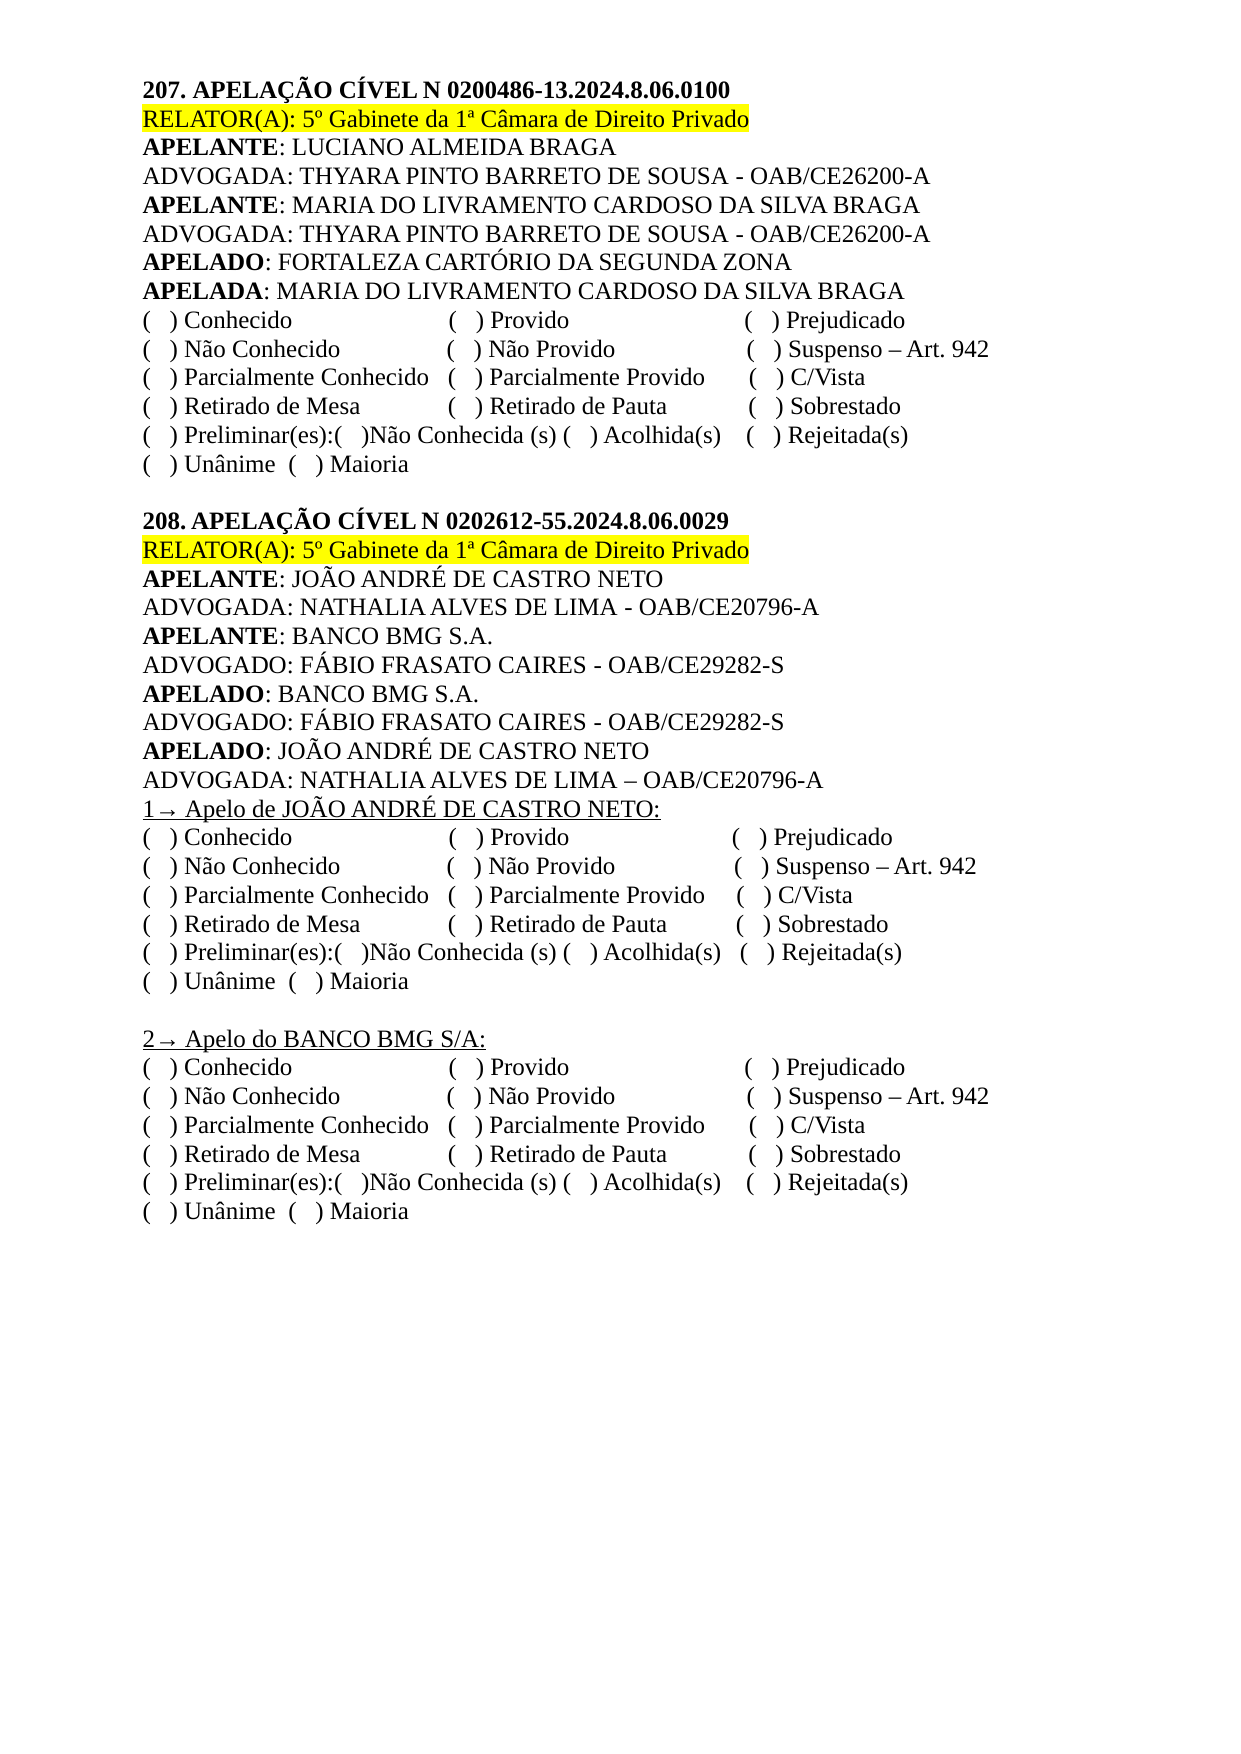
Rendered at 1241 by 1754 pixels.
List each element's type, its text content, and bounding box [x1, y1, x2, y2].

text ( ) Preliminar(es):( )Não Conhecida (s) ( ) Acolhida(s) ( ) Rejeitada(s) [142, 937, 1158, 966]
text ( ) Conhecido ( ) Provido ( ) Prejudicado [142, 1052, 1141, 1081]
text ( ) Conhecido ( ) Provido ( ) Prejudicado [142, 822, 1141, 851]
text ( ) Não Conhecido ( ) Não Provido ( ) Suspenso – Art. 942 [142, 334, 1158, 362]
text ( ) Unânime ( ) Maioria [142, 1196, 1141, 1282]
text ( ) Retirado de Mesa ( ) Retirado de Pauta ( ) Sobrestado [142, 909, 1158, 937]
text ( ) Preliminar(es):( )Não Conhecida (s) ( ) Acolhida(s) ( ) Rejeitada(s) [142, 420, 1158, 449]
text 1→ Apelo de JOÃO ANDRÉ DE CASTRO NETO: [142, 794, 1141, 822]
text ( ) Conhecido ( ) Provido ( ) Prejudicado [142, 305, 1141, 334]
text ( ) Parcialmente Conhecido ( ) Parcialmente Provido ( ) C/Vista [142, 362, 1158, 391]
text ( ) Retirado de Mesa ( ) Retirado de Pauta ( ) Sobrestado [142, 391, 1158, 420]
text ( ) Não Conhecido ( ) Não Provido ( ) Suspenso – Art. 942 [142, 1081, 1158, 1110]
text ( ) Não Conhecido ( ) Não Provido ( ) Suspenso – Art. 942 [142, 851, 1158, 880]
text ( ) Parcialmente Conhecido ( ) Parcialmente Provido ( ) C/Vista [142, 880, 1158, 909]
text ( ) Parcialmente Conhecido ( ) Parcialmente Provido ( ) C/Vista [142, 1110, 1158, 1139]
text ( ) Preliminar(es):( )Não Conhecida (s) ( ) Acolhida(s) ( ) Rejeitada(s) [142, 1167, 1158, 1196]
text 207. APELAÇÃO CÍVEL N 0200486-13.2024.8.06.0100 RELATOR(A): 5º Gabinete da 1ª Câmara de Direito Privado APELANTE: LUCIANO ALMEIDA BRAGA ADVOGADA: THYARA PINTO BARRETO DE SOUSA - OAB/CE26200-A APELANTE: MARIA DO LIVRAMENTO CARDOSO DA SILVA BRAGA ADVOGADA: THYARA PINTO BARRETO DE SOUSA - OAB/CE26200-A APELADO: FORTALEZA CARTÓRIO DA SEGUNDA ZONA APELADA: MARIA DO LIVRAMENTO CARDOSO DA SILVA BRAGA [142, 75, 1141, 305]
text 2→ Apelo do BANCO BMG S/A: [142, 1024, 1141, 1052]
text ( ) Unânime ( ) Maioria [142, 966, 1158, 995]
text ( ) Retirado de Mesa ( ) Retirado de Pauta ( ) Sobrestado [142, 1139, 1158, 1167]
text ( ) Unânime ( ) Maioria 208. APELAÇÃO CÍVEL N 0202612-55.2024.8.06.0029 RELATOR(A): 5º Gabinete da 1ª Câmara de Direito Privado APELANTE: JOÃO ANDRÉ DE CASTRO NETO ADVOGADA: NATHALIA ALVES DE LIMA - OAB/CE20796-A APELANTE: BANCO BMG S.A. ADVOGADO: FÁBIO FRASATO CAIRES - OAB/CE29282-S APELADO: BANCO BMG S.A. ADVOGADO: FÁBIO FRASATO CAIRES - OAB/CE29282-S APELADO: JOÃO ANDRÉ DE CASTRO NETO ADVOGADA: NATHALIA ALVES DE LIMA – OAB/CE20796-A [142, 449, 1141, 794]
